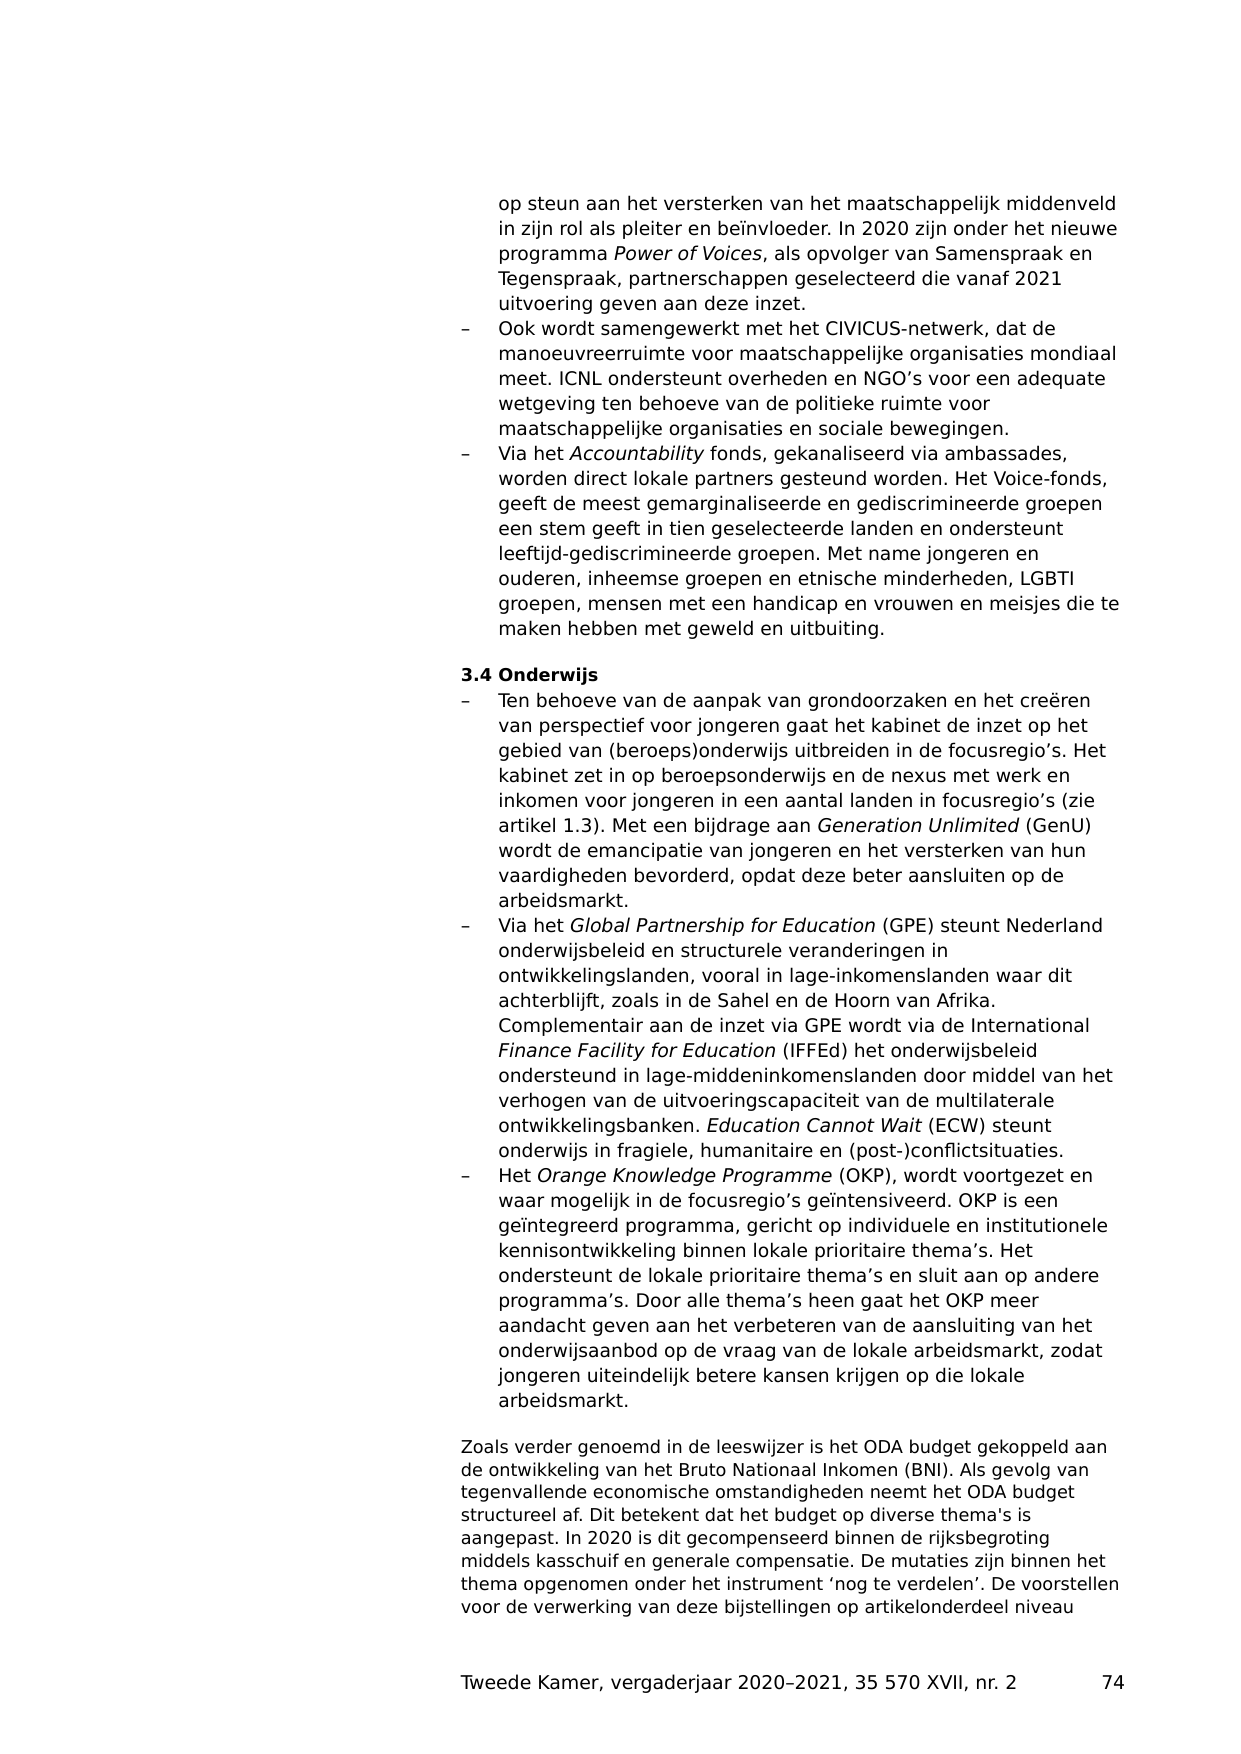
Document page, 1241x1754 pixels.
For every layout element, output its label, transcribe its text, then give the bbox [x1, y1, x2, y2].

list Via het Accountability fonds, gekanaliseerd via ambassades, worden direct lokale partners gesteund worden. Het Voice-fonds, geeft de meest gemarginaliseerde en gediscrimineerde groepen een stem geeft in tien geselecteerde landen en ondersteunt leeftijd-gediscrimineerde groepen. Met name jongeren en ouderen, inheemse groepen en etnische minderheden, LGBTI groepen, mensen met een handicap en vrouwen en meisjes die te maken hebben met geweld en uitbuiting. [461, 441, 1125, 641]
text Zoals verder genoemd in de leeswijzer is het ODA budget gekoppeld aan de ontwikkeling van het Bruto Nationaal Inkomen (BNI). Als gevolg van tegenvallende economische omstandigheden neemt het ODA budget structureel af. Dit betekent dat het budget op diverse thema's is aangepast. In 2020 is dit gecompenseerd binnen de rijksbegroting middels kasschuif en generale compensatie. De mutaties zijn binnen het thema opgenomen onder het instrument ‘nog te verdelen’. De voorstellen voor de verwerking van deze bijstellingen op artikelonderdeel niveau [461, 1435, 1125, 1618]
list Ook wordt samengewerkt met het CIVICUS-netwerk, dat de manoeuvreerruimte voor maatschappelijke organisaties mondiaal meet. ICNL ondersteunt overheden en NGO’s voor een adequate wetgeving ten behoeve van de politieke ruimte voor maatschappelijke organisaties en sociale bewegingen. [461, 316, 1125, 441]
list op steun aan het versterken van het maatschappelijk middenveld in zijn rol als pleiter en beïnvloeder. In 2020 zijn onder het nieuwe programma Power of Voices, als opvolger van Samenspraak en Tegenspraak, partnerschappen geselecteerd die vanaf 2021 uitvoering geven aan deze inzet. [461, 191, 1125, 316]
text 3.4 Onderwijs [461, 663, 1125, 686]
list Het Orange Knowledge Programme (OKP), wordt voortgezet en waar mogelijk in de focusregio’s geïntensiveerd. OKP is een geïntegreerd programma, gericht op individuele en institutionele kennisontwikkeling binnen lokale prioritaire thema’s. Het ondersteunt de lokale prioritaire thema’s en sluit aan op andere programma’s. Door alle thema’s heen gaat het OKP meer aandacht geven aan het verbeteren van de aansluiting van het onderwijsaanbod op de vraag van de lokale arbeidsmarkt, zodat jongeren uiteindelijk betere kansen krijgen op die lokale arbeidsmarkt. [461, 1163, 1125, 1413]
list Via het Global Partnership for Education (GPE) steunt Nederland onderwijsbeleid en structurele veranderingen in ontwikkelingslanden, vooral in lage-inkomenslanden waar dit achterblijft, zoals in de Sahel en de Hoorn van Afrika. Complementair aan de inzet via GPE wordt via de International Finance Facility for Education (IFFEd) het onderwijsbeleid ondersteund in lage-middeninkomenslanden door middel van het verhogen van de uitvoeringscapaciteit van de multilaterale ontwikkelingsbanken. Education Cannot Wait (ECW) steunt onderwijs in fragiele, humanitaire en (post-)conflictsituaties. [461, 913, 1125, 1163]
list Ten behoeve van de aanpak van grondoorzaken en het creëren van perspectief voor jongeren gaat het kabinet de inzet op het gebied van (beroeps)onderwijs uitbreiden in de focusregio’s. Het kabinet zet in op beroepsonderwijs en de nexus met werk en inkomen voor jongeren in een aantal landen in focusregio’s (zie artikel 1.3). Met een bijdrage aan Generation Unlimited (GenU) wordt de emancipatie van jongeren en het versterken van hun vaardigheden bevorderd, opdat deze beter aansluiten op de arbeidsmarkt. [461, 688, 1125, 913]
